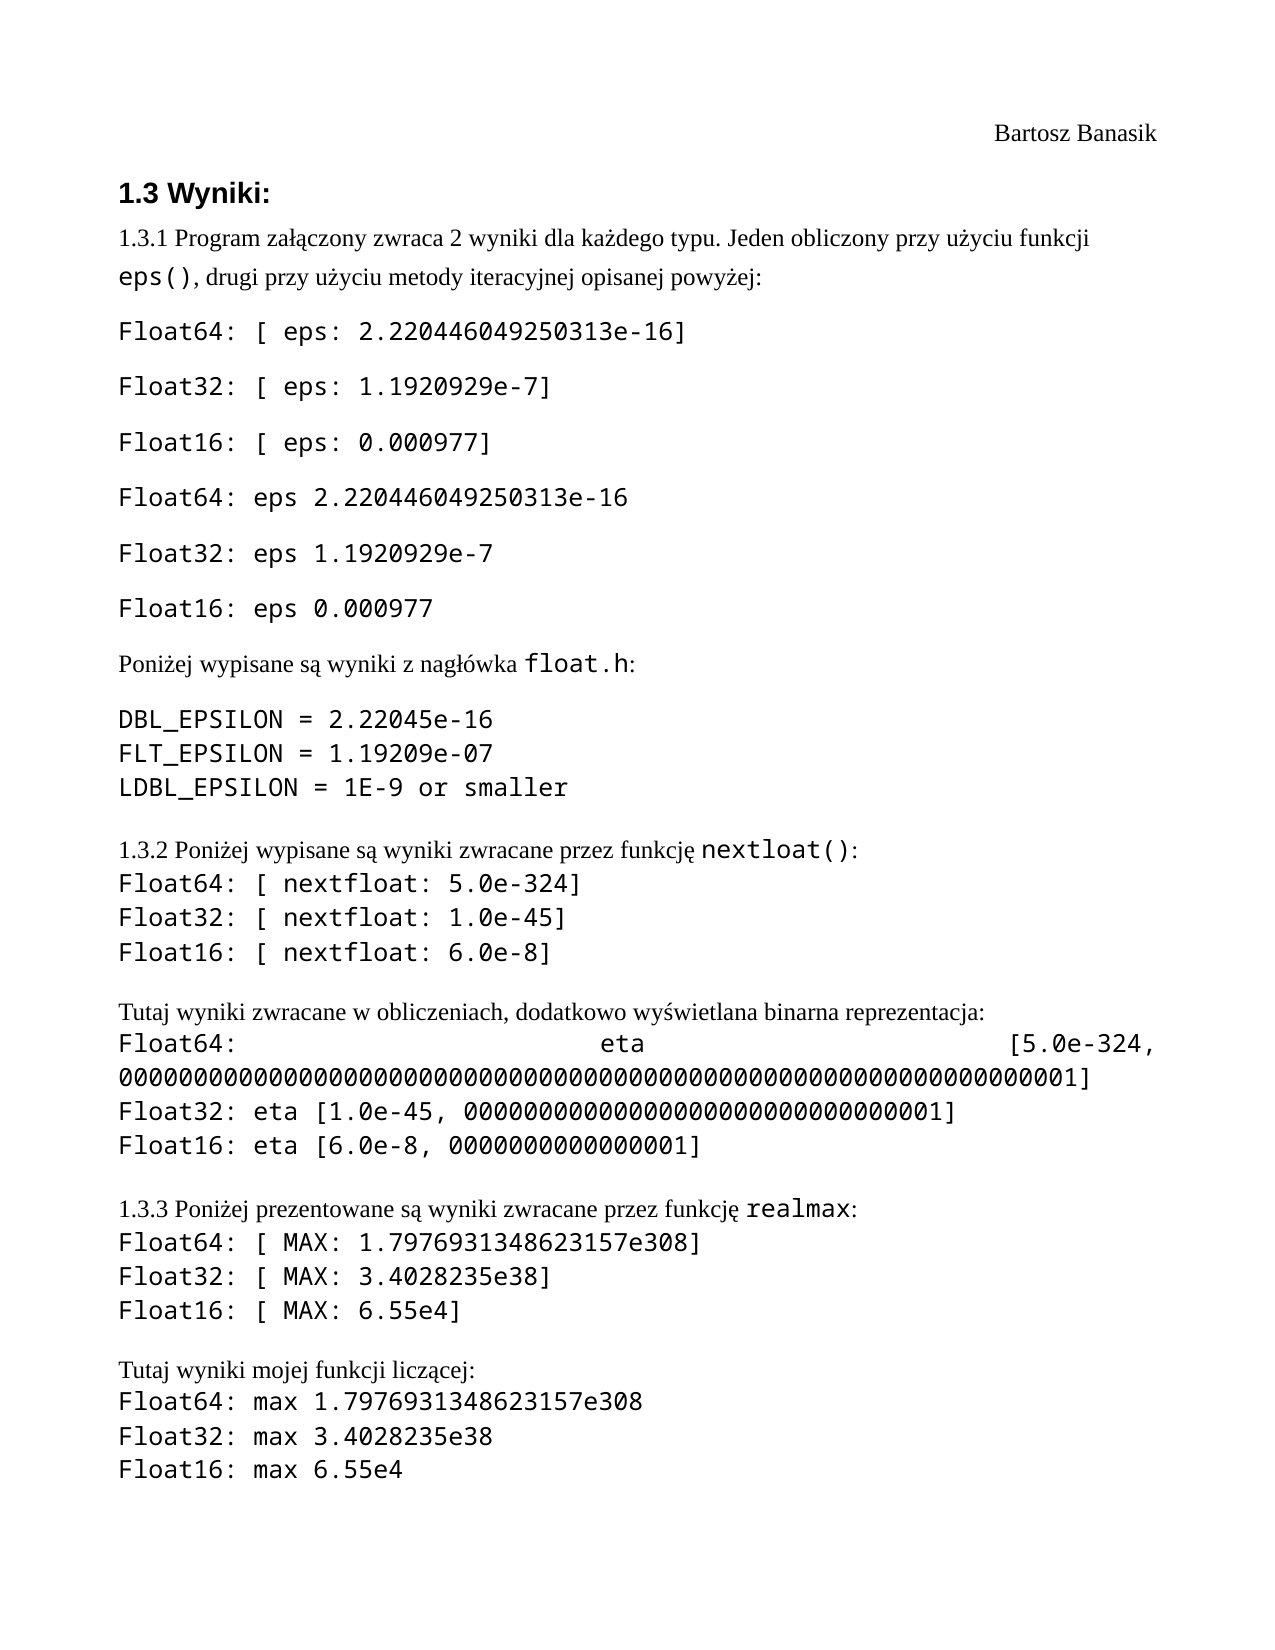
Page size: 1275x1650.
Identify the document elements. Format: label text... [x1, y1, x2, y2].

text Tutaj wyniki mojej funkcji liczącej: [118, 1355, 1157, 1384]
text Float64: eps 2.220446049250313e-16 [118, 480, 1157, 514]
text Float64: [ nextfloat: 5.0e-324] [118, 866, 1157, 900]
text Float16: [ eps: 0.000977] [118, 424, 1157, 458]
text Float64: max 1.7976931348623157e308 [118, 1384, 1157, 1418]
text Float32: [ MAX: 3.4028235e38] [118, 1258, 1157, 1292]
text FLT_EPSILON = 1.19209e-07 [118, 736, 1157, 769]
text Float32: eps 1.1920929e-7 [118, 535, 1157, 569]
text Float64: eta [5.0e-324, 0000000000000000000000000000000000000000000000000000000000000001] [118, 1025, 1157, 1093]
text Float16: [ nextfloat: 6.0e-8] [118, 934, 1157, 968]
text Tutaj wyniki zwracane w obliczeniach, dodatkowo wyświetlana binarna reprezentacja: [118, 997, 1157, 1025]
text Float64: [ MAX: 1.7976931348623157e308] [118, 1224, 1157, 1258]
text Float16: max 6.55e4 [118, 1452, 1157, 1486]
text Float32: max 3.4028235e38 [118, 1418, 1157, 1452]
text 1.3.1 Program załączony zwraca 2 wyniki dla każdego typu. Jeden obliczony przy użyciu funkcji eps(), drugi przy użyciu metody iteracyjnej opisanej powyżej: [118, 223, 1157, 292]
text DBL_EPSILON = 2.22045e-16 [118, 701, 1157, 736]
text LDBL_EPSILON = 1E-9 or smaller [118, 769, 1157, 804]
text Float16: [ MAX: 6.55e4] [118, 1292, 1157, 1327]
text Float32: [ eps: 1.1920929e-7] [118, 369, 1157, 403]
text Float64: [ eps: 2.220446049250313e-16] [118, 313, 1157, 348]
text Float16: eta [6.0e-8, 0000000000000001] [118, 1127, 1157, 1162]
text 1.3.3 Poniżej prezentowane są wyniki zwracane przez funkcję realmax: [118, 1190, 1157, 1224]
text Poniżej wypisane są wyniki z nagłówka float.h: [118, 646, 1157, 680]
text 1.3.2 Poniżej wypisane są wyniki zwracane przez funkcję nextloat(): [118, 832, 1157, 866]
subtitle 1.3 Wyniki: [118, 176, 1157, 210]
text Float32: [ nextfloat: 1.0e-45] [118, 900, 1157, 934]
text Float32: eta [1.0e-45, 00000000000000000000000000000001] [118, 1093, 1157, 1127]
text Float16: eps 0.000977 [118, 591, 1157, 625]
